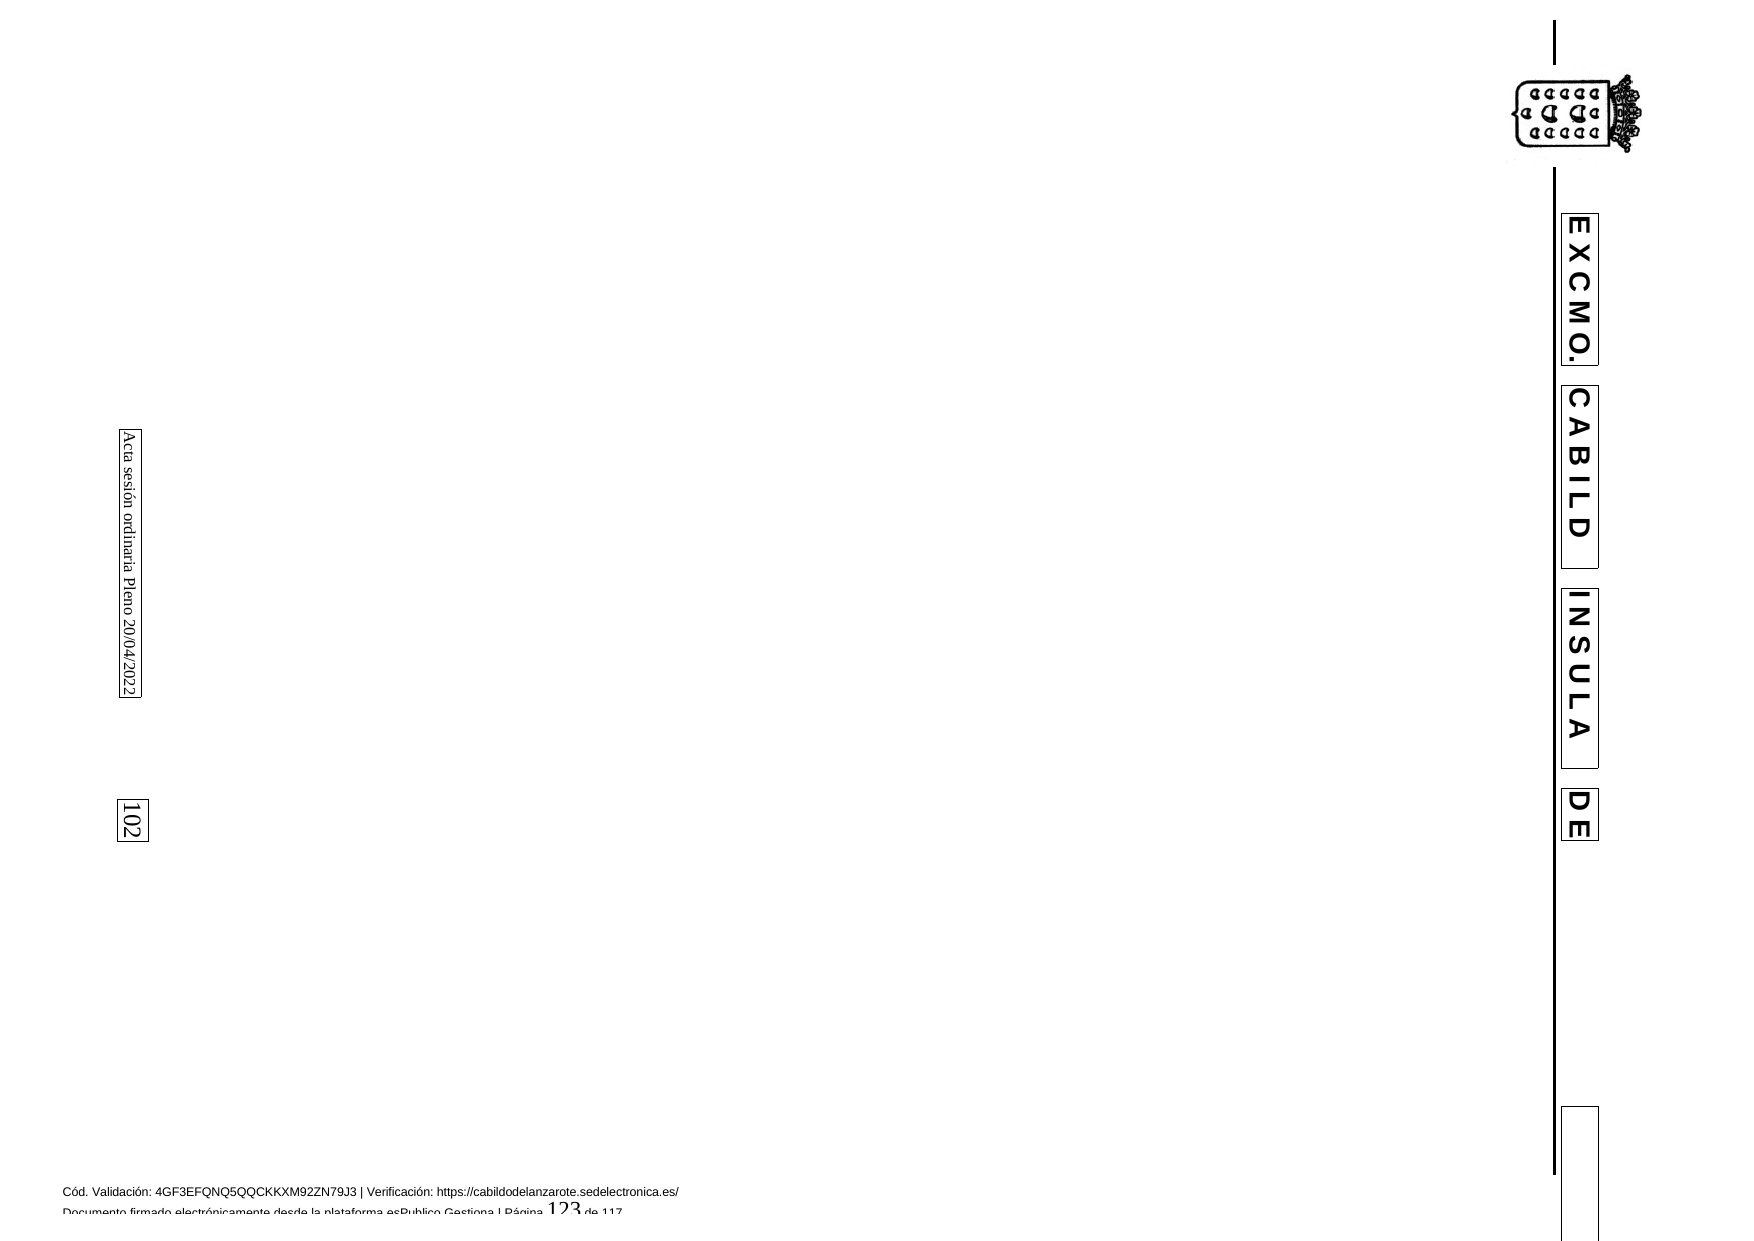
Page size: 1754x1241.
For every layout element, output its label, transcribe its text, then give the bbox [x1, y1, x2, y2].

text I N S U L A R [1562, 590, 1597, 768]
picture [1503, 65, 1659, 167]
text Acta sesión ordinaria Pleno 20/04/2022 [121, 431, 140, 697]
text E X C M O. [1563, 216, 1597, 365]
text 102 [119, 802, 147, 841]
text C A B I L D O [1562, 387, 1597, 568]
text D E [1563, 790, 1597, 840]
